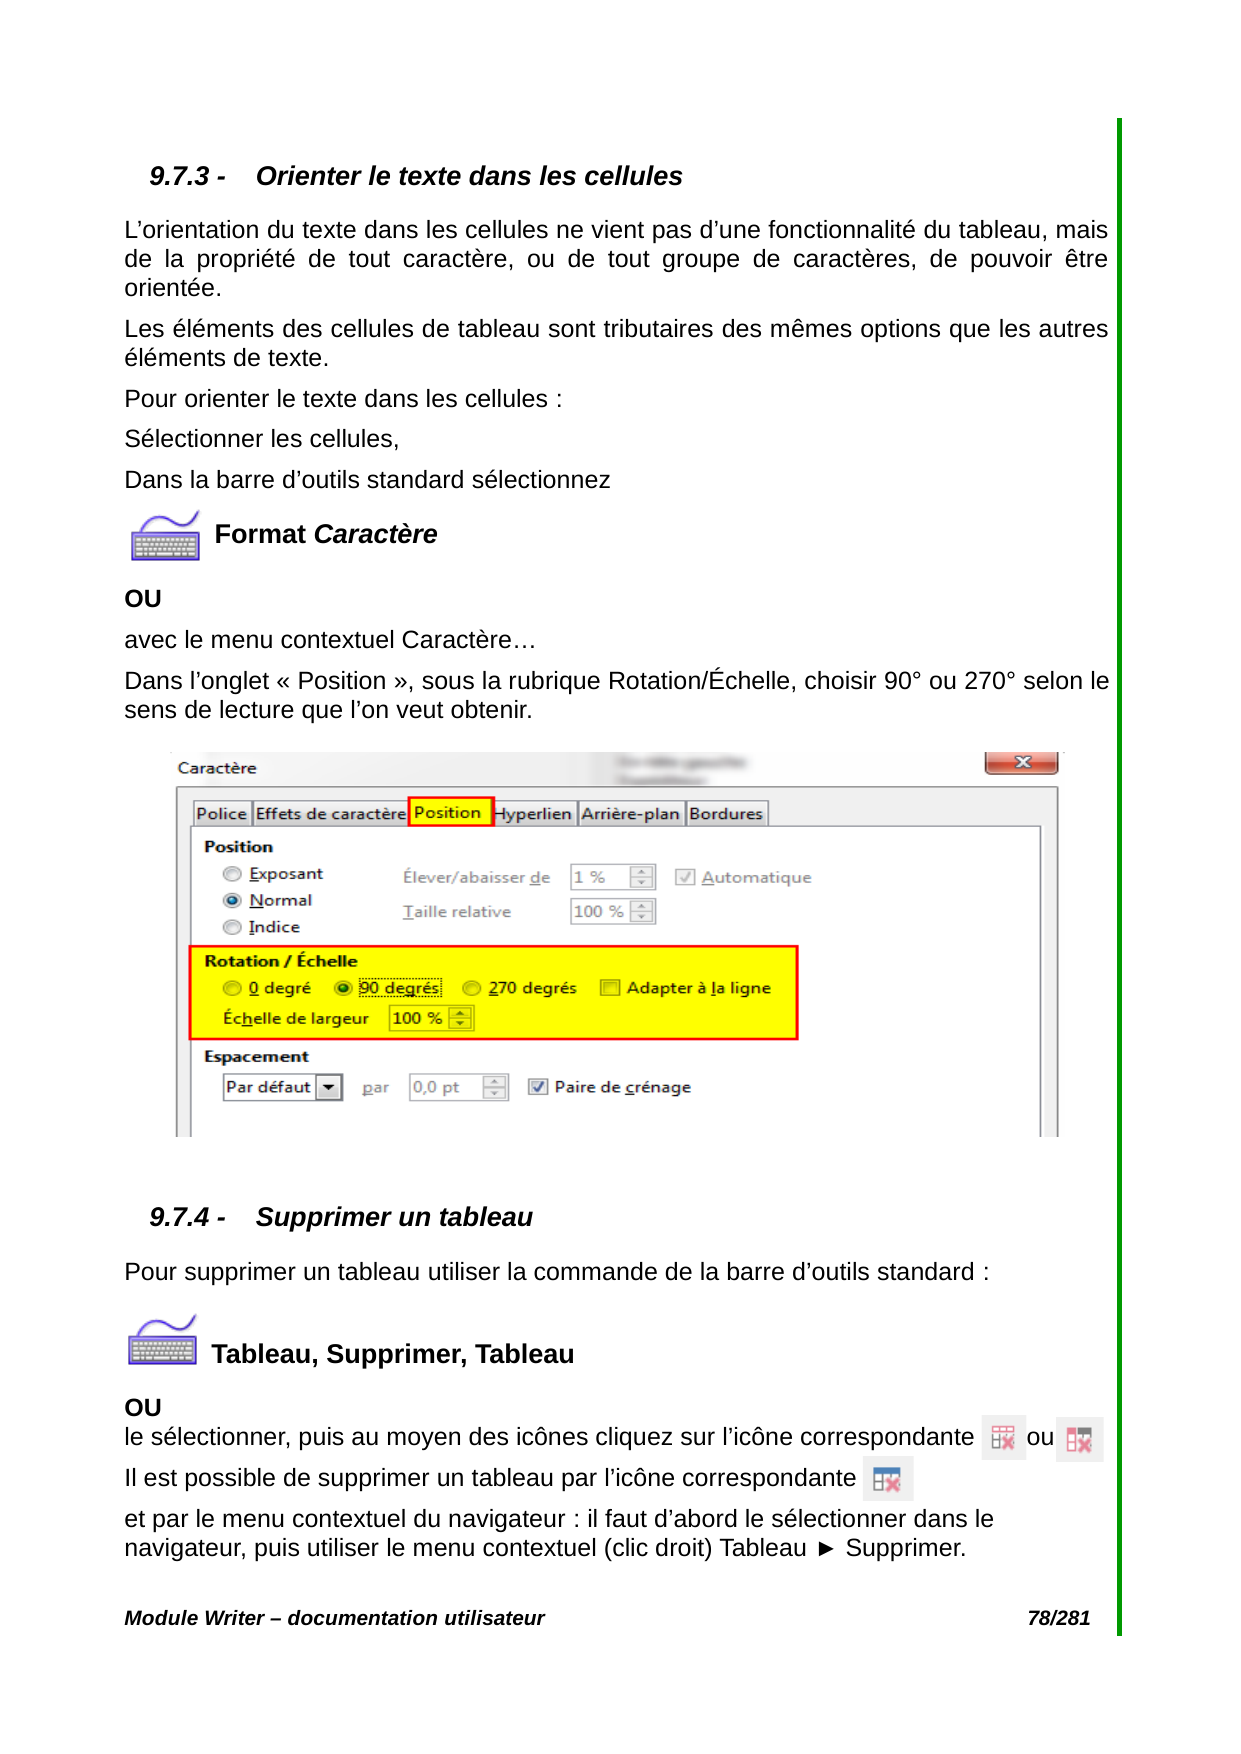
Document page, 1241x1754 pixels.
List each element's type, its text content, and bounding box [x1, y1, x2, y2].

text Les éléments des cellules de tableau sont tributaires des mêmes options que les autres éléments de texte. [124, 314, 1111, 372]
text et par le menu contextuel du navigateur : il faut d’abord le sélectionner dans le navigateur, puis utiliser le menu contextuel (clic droit) Tableau ► Supprimer. [124, 1504, 1111, 1562]
text avec le menu contextuel Caractère… [124, 625, 1111, 654]
text L’orientation du texte dans les cellules ne vient pas d’une fonctionnalité du tableau, mais de la propriété de tout caractère, ou de tout groupe de caractères, de pouvoir être orientée. [124, 215, 1111, 302]
text Il est possible de supprimer un tableau par l’icône correspondante [124, 1463, 862, 1492]
text Dans la barre d’outils standard sélectionnez [124, 465, 1111, 494]
text le sélectionner, puis au moyen des icônes cliquez sur l’icône correspondante [124, 1422, 981, 1451]
picture [124, 1303, 200, 1379]
picture [1056, 1417, 1104, 1462]
subtitle Orienter le texte dans les cellules [149, 159, 1111, 191]
picture [170, 752, 1065, 1137]
picture [981, 1415, 1027, 1460]
text Tableau, Supprimer, Tableau [200, 1338, 1111, 1369]
text Pour orienter le texte dans les cellules : [124, 383, 1111, 413]
text Format Caractère [203, 518, 1111, 549]
text OU [124, 1393, 1111, 1422]
text OU [124, 584, 1111, 613]
text Sélectionner les cellules, [124, 424, 1111, 453]
text ou [1027, 1422, 1056, 1451]
text Pour supprimer un tableau utiliser la commande de la barre d’outils standard : [124, 1256, 1111, 1286]
picture [862, 1456, 914, 1501]
subtitle Supprimer un tableau [149, 1201, 1111, 1232]
picture [127, 499, 203, 575]
text [914, 1463, 1111, 1492]
text Dans l’onglet « Position », sous la rubrique Rotation/Échelle, choisir 90° ou 270° selon le sens de lecture que l’on veut obtenir. [124, 666, 1111, 724]
